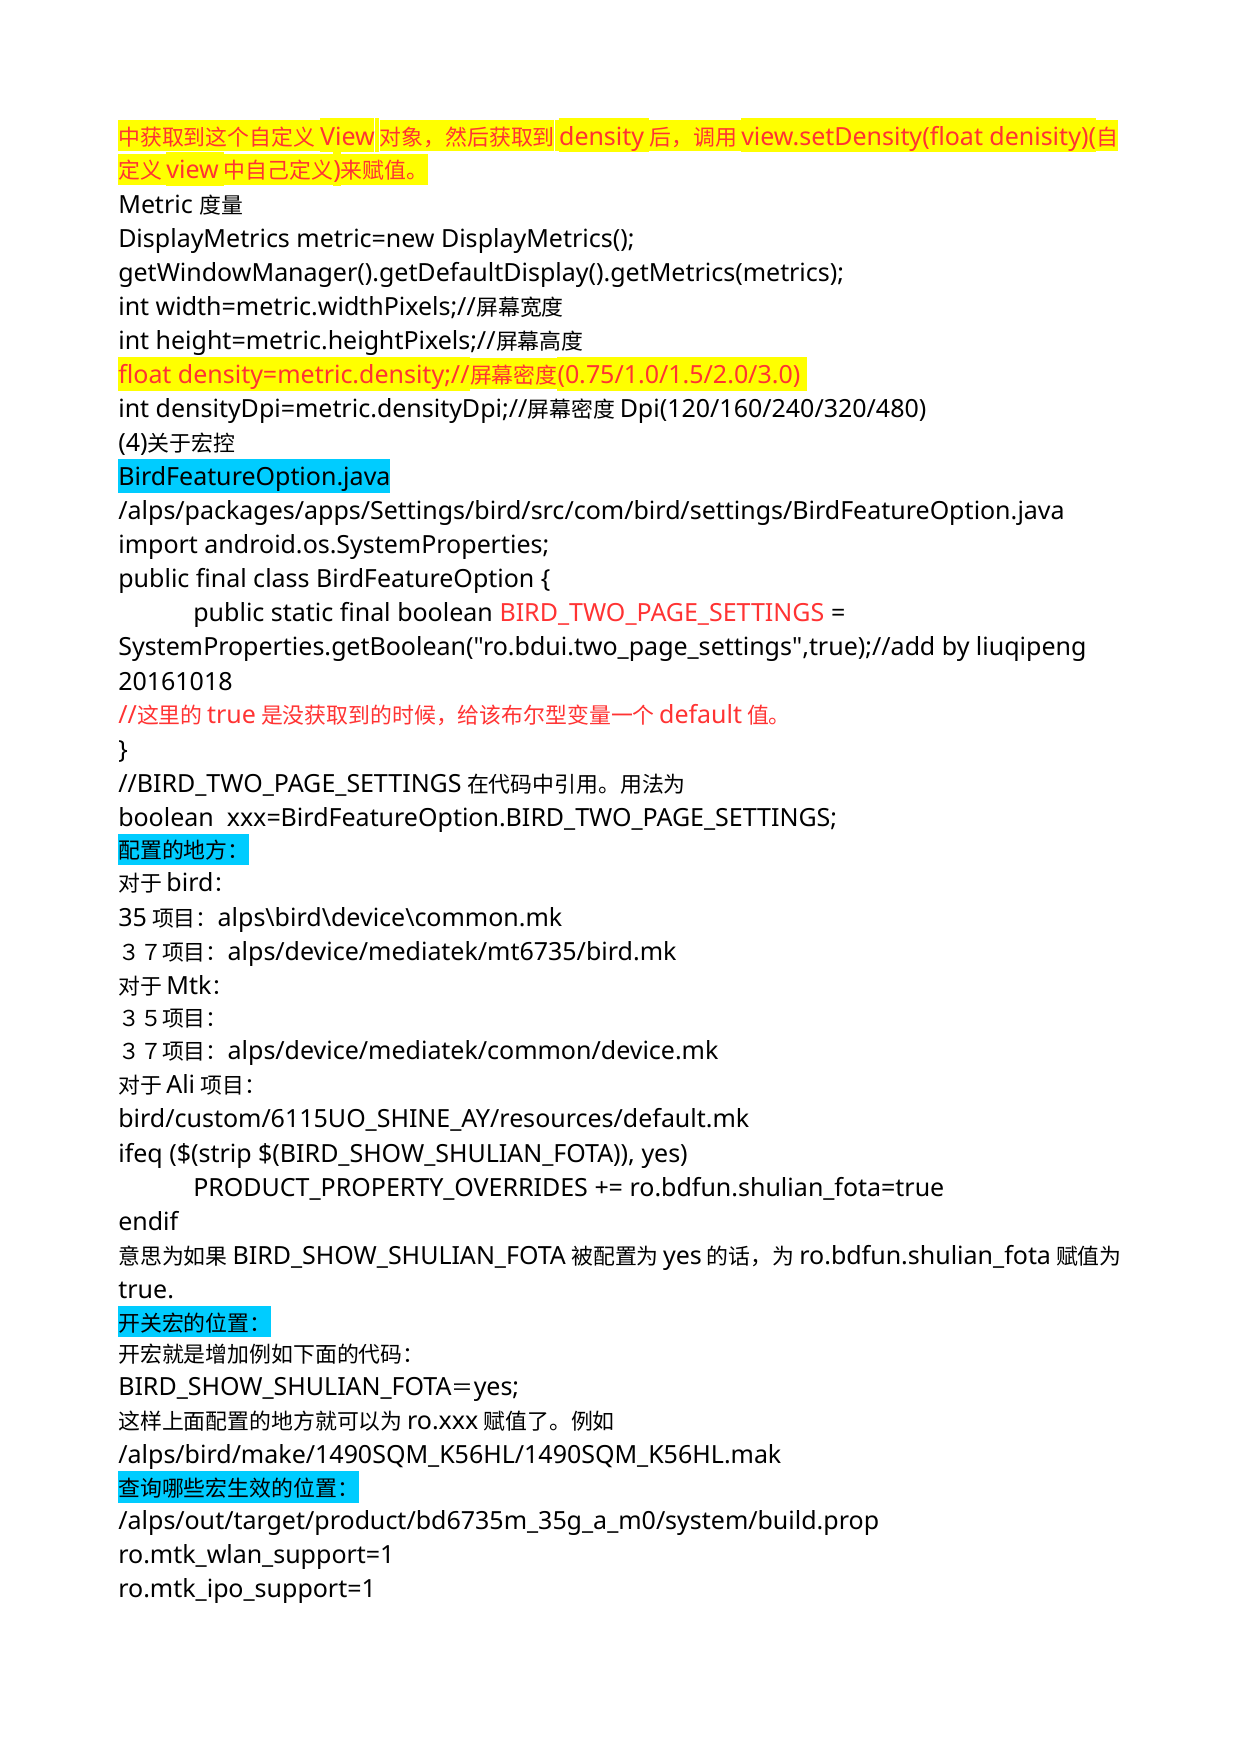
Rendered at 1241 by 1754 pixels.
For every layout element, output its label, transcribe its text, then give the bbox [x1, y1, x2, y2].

text 对于Mtk： [118, 967, 1122, 1001]
text float density=metric.density;//屏幕密度(0.75/1.0/1.5/2.0/3.0) [118, 357, 1122, 391]
text 对于Ali项目： [118, 1067, 1122, 1101]
text ３５项目： [118, 1001, 1122, 1033]
text int height=metric.heightPixels;//屏幕高度 [118, 322, 1122, 357]
text //这里的true是没获取到的时候，给该布尔型变量一个default值。 [118, 697, 1122, 731]
text Metric 度量 [118, 186, 1122, 220]
text } [118, 731, 1122, 765]
text import android.os.SystemProperties; [118, 527, 1122, 561]
text ifeq ($(strip $(BIRD_SHOW_SHULIAN_FOTA)), yes) [118, 1135, 1122, 1169]
text ro.mtk_wlan_support=1 [118, 1537, 1122, 1571]
text //BIRD_TWO_PAGE_SETTINGS在代码中引用。用法为 [118, 765, 1122, 799]
text /alps/out/target/product/bd6735m_35g_a_m0/system/build.prop [118, 1503, 1122, 1537]
text (4)关于宏控 [118, 425, 1122, 459]
text public final class BirdFeatureOption { [118, 561, 1122, 595]
text 意思为如果 BIRD_SHOW_SHULIAN_FOTA被配置为yes的话，为 ro.bdfun.shulian_fota赋值为true. [118, 1237, 1122, 1306]
text PRODUCT_PROPERTY_OVERRIDES += ro.bdfun.shulian_fota=true [118, 1169, 1122, 1203]
text endif [118, 1203, 1122, 1237]
text 配置的地方： [118, 833, 1122, 865]
text ３７项目：alps/device/mediatek/common/device.mk [118, 1033, 1122, 1067]
text /alps/bird/make/1490SQM_K56HL/1490SQM_K56HL.mak [118, 1437, 1122, 1471]
text BirdFeatureOption.java [118, 459, 1122, 493]
text 中获取到这个自定义 View对象，然后获取到density后，调用view.setDensity(float denisity)(自定义view中自己定义)来赋值。 [118, 118, 1122, 186]
text int width=metric.widthPixels;//屏幕宽度 [118, 288, 1122, 322]
text 对于bird： [118, 865, 1122, 899]
text DisplayMetrics metric=new DisplayMetrics(); [118, 220, 1122, 254]
text 查询哪些宏生效的位置： [118, 1471, 1122, 1503]
text ３７项目：alps/device/mediatek/mt6735/bird.mk [118, 933, 1122, 967]
text public static final boolean BIRD_TWO_PAGE_SETTINGS = SystemProperties.getBoolean("ro.bdui.two_page_settings",true);//add by liuqipeng 20161018 [118, 595, 1122, 697]
text boolean xxx=BirdFeatureOption.BIRD_TWO_PAGE_SETTINGS; [118, 799, 1122, 833]
text bird/custom/6115UO_SHINE_AY/resources/default.mk [118, 1101, 1122, 1135]
text getWindowManager().getDefaultDisplay().getMetrics(metrics); [118, 254, 1122, 288]
text 35项目：alps\bird\device\common.mk [118, 899, 1122, 933]
text ro.mtk_ipo_support=1 [118, 1571, 1122, 1605]
text 这样上面配置的地方就可以为ro.xxx赋值了。例如 [118, 1403, 1122, 1437]
text 开关宏的位置： [118, 1306, 1122, 1337]
text 开宏就是增加例如下面的代码： [118, 1337, 1122, 1369]
text int densityDpi=metric.densityDpi;//屏幕密度Dpi(120/160/240/320/480) [118, 391, 1122, 425]
text /alps/packages/apps/Settings/bird/src/com/bird/settings/BirdFeatureOption.java [118, 493, 1122, 527]
text BIRD_SHOW_SHULIAN_FOTA＝yes; [118, 1369, 1122, 1403]
